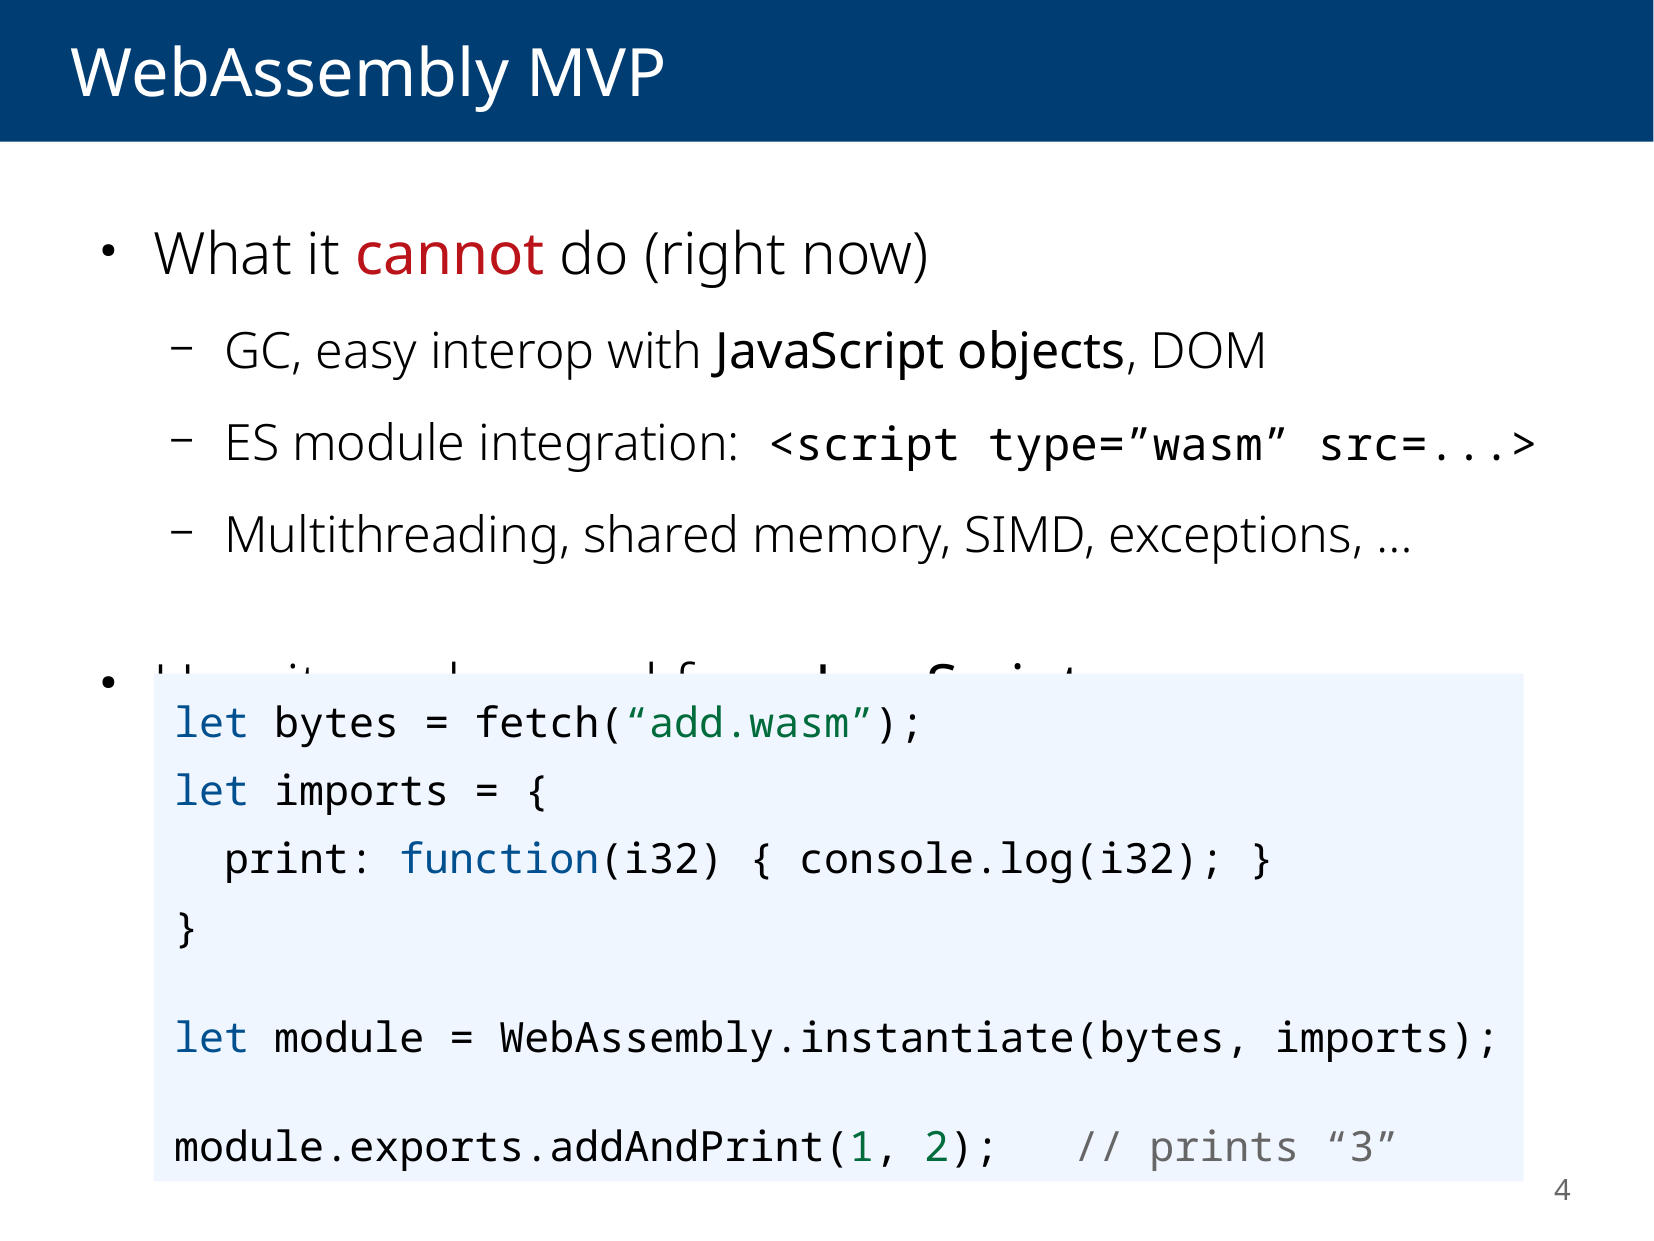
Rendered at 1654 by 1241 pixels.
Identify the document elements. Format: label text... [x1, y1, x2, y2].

list What it cannot do (right now) GC, easy interop with JavaScript objects, DOM ES module integration: <script type=”wasm” src=...> Multithreading, shared memory, SIMD, exceptions, … How it can be used from JavaScript: [82, 212, 1642, 1111]
text_box let bytes = fetch(“add.wasm”); let imports = { print: function(i32) { console.log(i32); } } let module = WebAssembly.instantiate(bytes, imports); module.exports.addAndPrint(1, 2); // prints “3” [153, 721, 1524, 1134]
title WebAssembly MVP [0, 0, 1654, 142]
